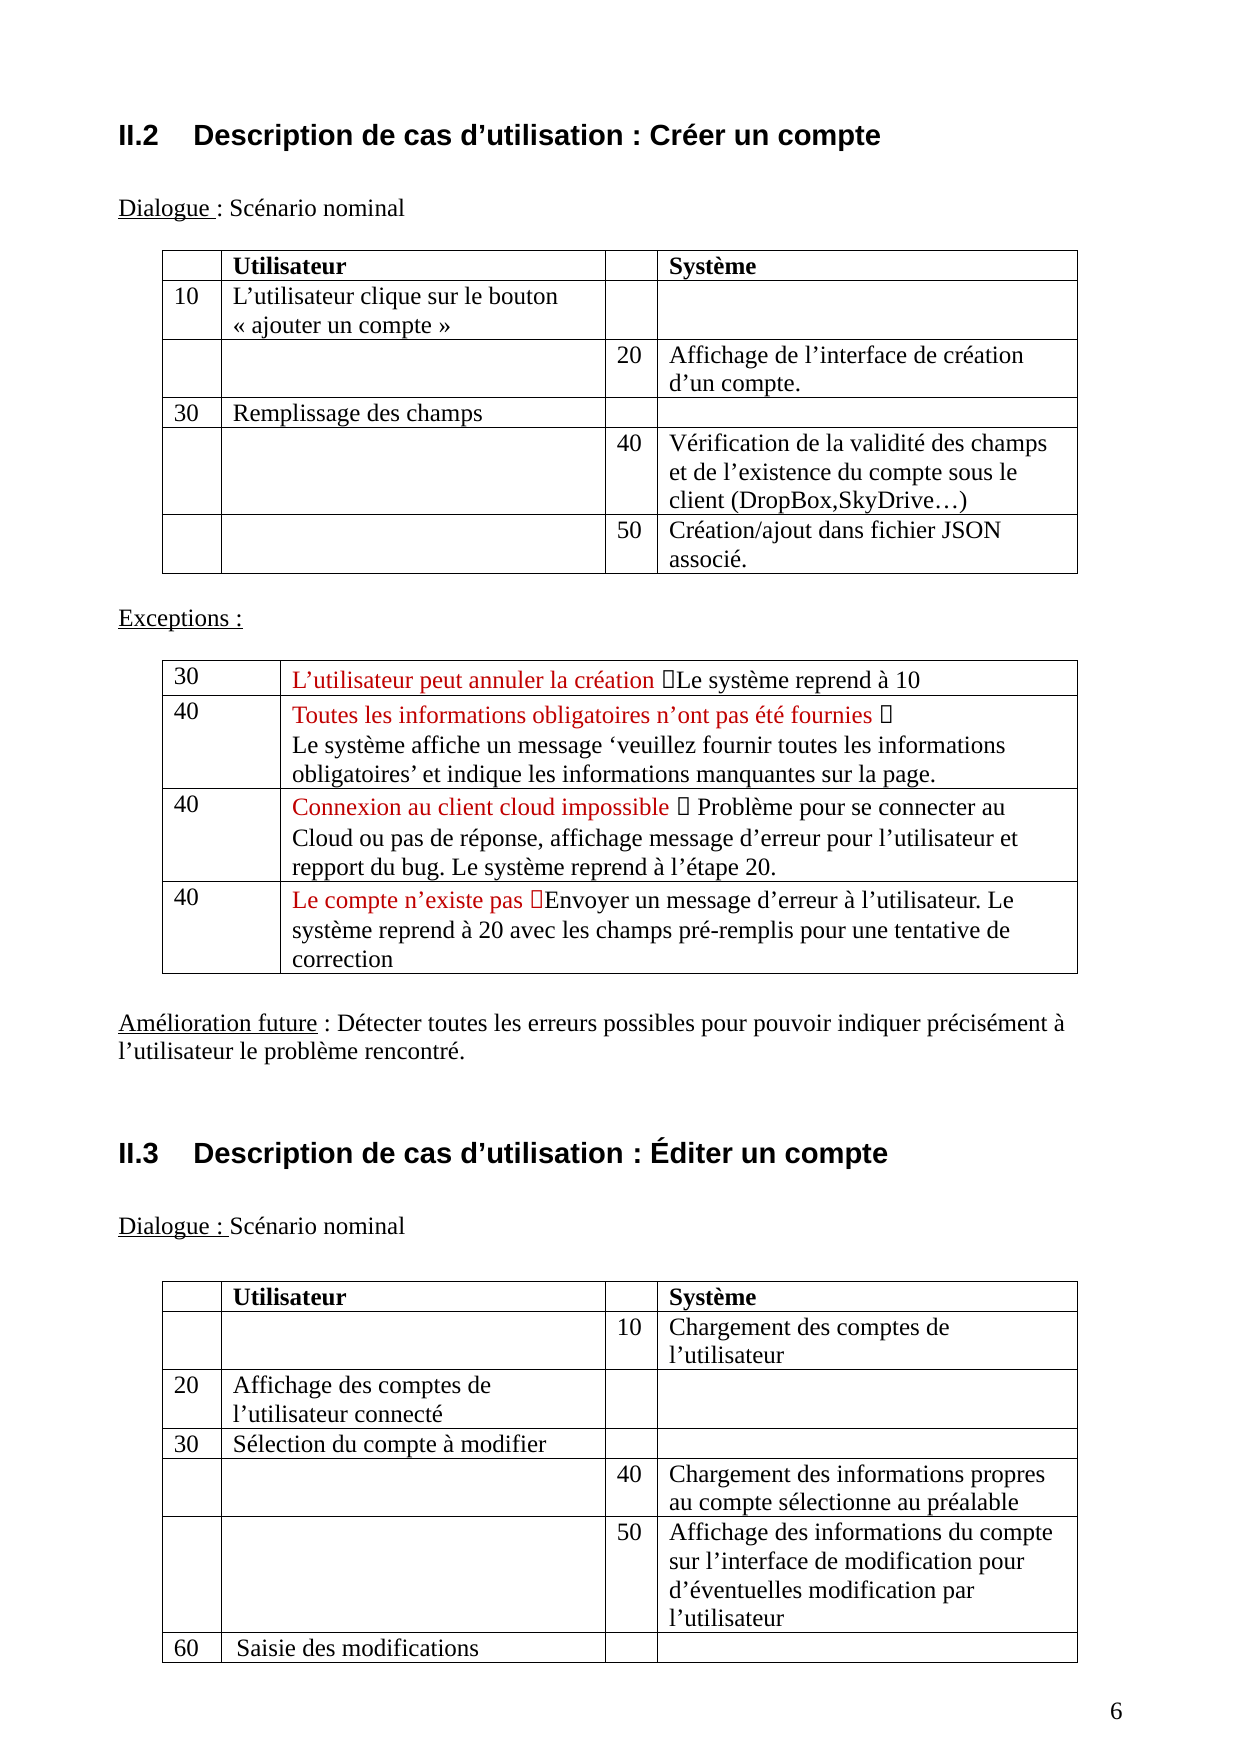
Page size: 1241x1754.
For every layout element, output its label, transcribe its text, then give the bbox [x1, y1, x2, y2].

table_cell 20 [163, 1370, 221, 1428]
table_cell 10 [163, 281, 221, 339]
text Dialogue : Scénario nominal [118, 1211, 1122, 1240]
table_cell [222, 1517, 605, 1632]
table_cell [222, 1459, 605, 1516]
table_cell L’utilisateur clique sur le bouton « ajouter un compte » [222, 281, 605, 339]
table_header Utilisateur [222, 1282, 605, 1311]
table_cell [658, 1429, 1077, 1458]
table_cell Toutes les informations obligatoires n’ont pas été fournies  Le système affiche un message ‘veuillez fournir toutes les informations obligatoires’ et indique les informations manquantes sur la page. [281, 696, 1077, 788]
table_cell 40 [606, 428, 657, 514]
text Dialogue : Scénario nominal [118, 193, 1122, 222]
table_cell 40 [606, 1459, 657, 1516]
table_cell [658, 1370, 1077, 1428]
table_cell 40 [163, 696, 280, 788]
table_cell [222, 340, 605, 397]
table_header [163, 251, 221, 280]
table_cell Chargement des informations propres au compte sélectionne au préalable [658, 1459, 1077, 1516]
subtitle Description de cas d’utilisation : Créer un compte [118, 118, 1122, 152]
table_cell 50 [606, 1517, 657, 1632]
table_cell 30 [163, 398, 221, 427]
table_header [606, 1282, 657, 1311]
table_cell 40 [163, 882, 280, 973]
table_cell [658, 1633, 1077, 1662]
table_header Système [658, 251, 1077, 280]
table_cell [222, 428, 605, 514]
text Exceptions : [118, 603, 1122, 631]
table_header [163, 1282, 221, 1311]
table_header 30 [163, 661, 280, 695]
table_header L’utilisateur peut annuler la création Le système reprend à 10 [281, 661, 1077, 695]
table_cell [222, 1312, 605, 1369]
text Amélioration future : Détecter toutes les erreurs possibles pour pouvoir indiquer précisément à l’utilisateur le problème rencontré. [118, 1008, 1122, 1065]
table_cell 20 [606, 340, 657, 397]
table_cell [606, 1370, 657, 1428]
table_cell [658, 281, 1077, 339]
table_cell [163, 1312, 221, 1369]
table_cell [163, 1517, 221, 1632]
table_cell 10 [606, 1312, 657, 1369]
table_cell Le compte n’existe pas Envoyer un message d’erreur à l’utilisateur. Le système reprend à 20 avec les champs pré-remplis pour une tentative de correction [281, 882, 1077, 973]
table_cell Affichage de l’interface de création d’un compte. [658, 340, 1077, 397]
table_cell [606, 1633, 657, 1662]
table_header Système [658, 1282, 1077, 1311]
table_cell Remplissage des champs [222, 398, 605, 427]
table_cell [606, 398, 657, 427]
table_cell Création/ajout dans fichier JSON associé. [658, 515, 1077, 573]
subtitle Description de cas d’utilisation : Éditer un compte [118, 1136, 1122, 1170]
table_cell 50 [606, 515, 657, 573]
table_cell Saisie des modifications [222, 1633, 605, 1662]
table_cell 60 [163, 1633, 221, 1662]
table_cell Vérification de la validité des champs et de l’existence du compte sous le client (DropBox,SkyDrive…) [658, 428, 1077, 514]
table_cell 40 [163, 789, 280, 881]
table_cell [606, 1429, 657, 1458]
table_cell [222, 515, 605, 573]
table_cell Affichage des informations du compte sur l’interface de modification pour d’éventuelles modification par l’utilisateur [658, 1517, 1077, 1632]
table_cell Connexion au client cloud impossible  Problème pour se connecter au Cloud ou pas de réponse, affichage message d’erreur pour l’utilisateur et repport du bug. Le système reprend à l’étape 20. [281, 789, 1077, 881]
table_cell [163, 515, 221, 573]
table_cell [163, 1459, 221, 1516]
table_cell Chargement des comptes de l’utilisateur [658, 1312, 1077, 1369]
table_cell [658, 398, 1077, 427]
table_cell Sélection du compte à modifier [222, 1429, 605, 1458]
table_header Utilisateur [222, 251, 605, 280]
table_cell [163, 428, 221, 514]
table_cell Affichage des comptes de l’utilisateur connecté [222, 1370, 605, 1428]
table_header [606, 251, 657, 280]
table_cell [606, 281, 657, 339]
table_cell [163, 340, 221, 397]
table_cell 30 [163, 1429, 221, 1458]
